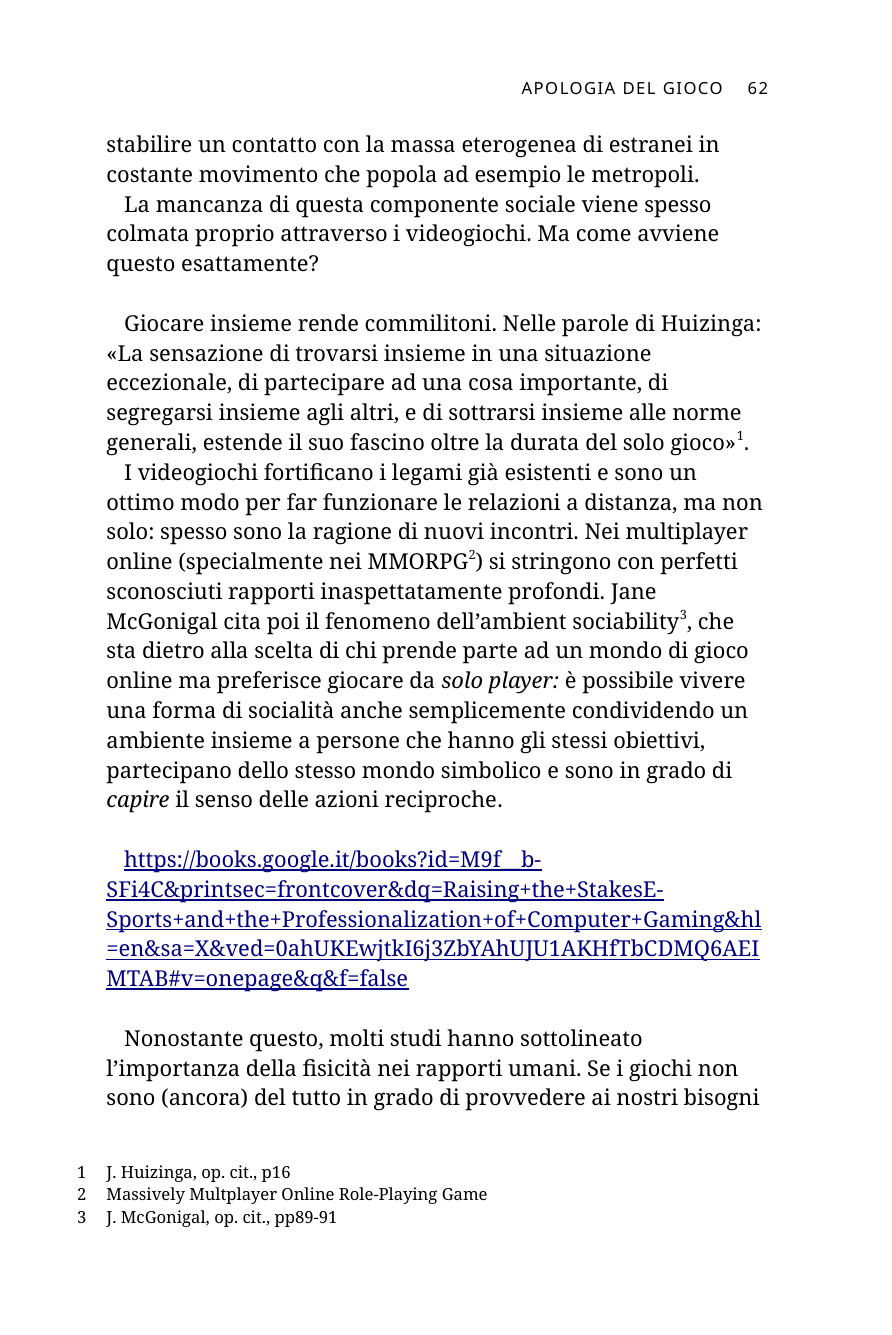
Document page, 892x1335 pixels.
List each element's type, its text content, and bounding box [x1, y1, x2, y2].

text Nonostante questo, molti studi hanno sottolineato l’importanza della fisicità nei rapporti umani. Se i giochi non sono (ancora) del tutto in grado di provvedere ai nostri bisogni [106, 1023, 768, 1112]
text J. McGonigal, op. cit., pp89-91 [77, 1206, 768, 1228]
text La mancanza di questa componente sociale viene spesso colmata proprio attraverso i videogiochi. Ma come avviene questo esattamente? [106, 188, 768, 278]
text I videogiochi fortificano i legami già esistenti e sono un ottimo modo per far funzionare le relazioni a distanza, ma non solo: spesso sono la ragione di nuovi incontri. Nei multiplayer online (specialmente nei MMORPG) si stringono con perfetti sconosciuti rapporti inaspettatamente profondi. Jane McGonigal cita poi il fenomeno dell’ambient sociability, che sta dietro alla scelta di chi prende parte ad un mondo di gioco online ma preferisce giocare da solo player: è possibile vivere una forma di socialità anche semplicemente condividendo un ambiente insieme a persone che hanno gli stessi obiettivi, partecipano dello stesso mondo simbolico e sono in grado di capire il senso delle azioni reciproche. [106, 457, 768, 814]
text https://books.google.it/books?id=M9f__b-SFi4C&printsec=frontcover&dq=Raising+the+StakesE-Sports+and+the+Professionalization+of+Computer+Gaming&hl=en&sa=X&ved=0ahUKEwjtkI6j3ZbYAhUJU1AKHfTbCDMQ6AEIMTAB#v=onepage&q&f=false [106, 844, 768, 993]
text stabilire un contatto con la massa eterogenea di estranei in costante movimento che popola ad esempio le metropoli. [106, 129, 768, 188]
text Giocare insieme rende commilitoni. Nelle parole di Huizinga: «La sensazione di trovarsi insieme in una situazione eccezionale, di partecipare ad una cosa importante, di segregarsi insieme agli altri, e di sottrarsi insieme alle norme generali, estende il suo fascino oltre la durata del solo gioco». [106, 308, 768, 457]
text J. Huizinga, op. cit., p16 [77, 1160, 768, 1183]
text Massively Multplayer Online Role-Playing Game [77, 1183, 768, 1206]
